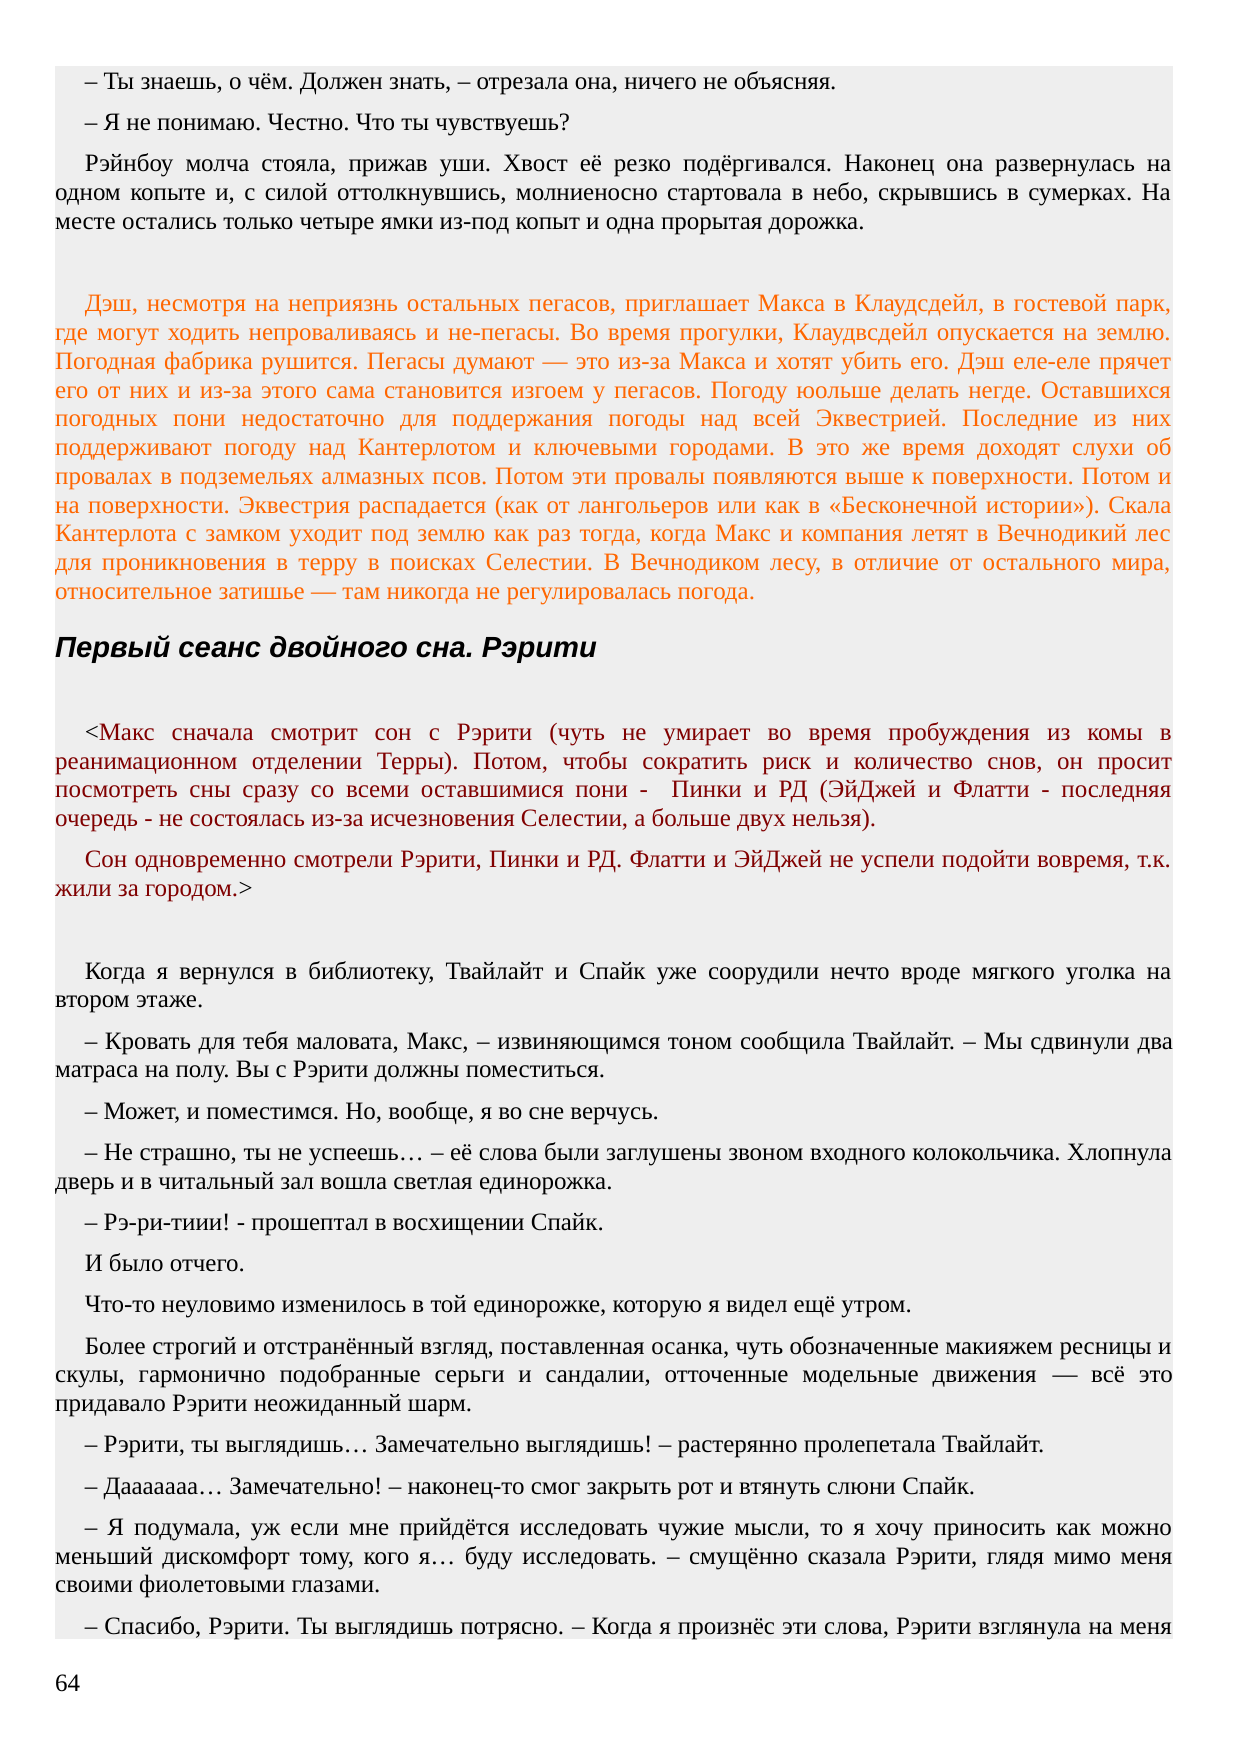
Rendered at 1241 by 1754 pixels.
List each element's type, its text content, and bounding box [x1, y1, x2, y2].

text <Макс сначала смотрит сон с Рэрити (чуть не умирает во время пробуждения из комы в реанимационном отделении Терры). Потом, чтобы сократить риск и количество снов, он просит посмотреть сны сразу со всеми оставшимися пони - Пинки и РД (ЭйДжей и Флатти - последняя очередь - не состоялась из-за исчезновения Селестии, а больше двух нельзя). [55, 717, 1173, 832]
subtitle Первый сеанс двойного сна. Рэрити [55, 630, 1173, 663]
text Более строгий и отстранённый взгляд, поставленная осанка, чуть обозначенные макияжем ресницы и скулы, гармонично подобранные серьги и сандалии, отточенные модельные движения — всё это придавало Рэрити неожиданный шарм. [55, 1331, 1173, 1417]
text – Дааааааа… Замечательно! – наконец-то смог закрыть рот и втянуть слюни Спайк. [55, 1471, 1173, 1499]
text Сон одновременно смотрели Рэрити, Пинки и РД. Флатти и ЭйДжей не успели подойти вовремя, т.к. жили за городом.> [55, 844, 1173, 902]
text – Ты знаешь, о чём. Должен знать, – отрезала она, ничего не объясняя. [55, 66, 1173, 95]
text – Я не понимаю. Честно. Что ты чувствуешь? [55, 107, 1173, 136]
text И было отчего. [55, 1248, 1173, 1277]
text – Рэ-ри-тиии! - прошептал в восхищении Спайк. [55, 1207, 1173, 1236]
text – Не страшно, ты не успеешь… – её слова были заглушены звоном входного колокольчика. Хлопнула дверь и в читальный зал вошла светлая единорожка. [55, 1137, 1173, 1194]
text – Спасибо, Рэрити. Ты выглядишь потрясно. – Когда я произнёс эти слова, Рэрити взглянула на меня [55, 1611, 1173, 1639]
text Что-то неуловимо изменилось в той единорожке, которую я видел ещё утром. [55, 1289, 1173, 1318]
text – Может, и поместимся. Но, вообще, я во сне верчусь. [55, 1096, 1173, 1124]
text – Кровать для тебя маловата, Макс, – извиняющимся тоном сообщила Твайлайт. – Мы сдвинули два матраса на полу. Вы с Рэрити должны поместиться. [55, 1026, 1173, 1083]
text Когда я вернулся в библиотеку, Твайлайт и Спайк уже соорудили нечто вроде мягкого уголка на втором этаже. [55, 956, 1173, 1013]
text – Я подумала, уж если мне прийдётся исследовать чужие мысли, то я хочу приносить как можно меньший дискомфорт тому, кого я… буду исследовать. – смущённо сказала Рэрити, глядя мимо меня своими фиолетовыми глазами. [55, 1512, 1173, 1598]
text Дэш, несмотря на неприязнь остальных пегасов, приглашает Макса в Клаудсдейл, в гостевой парк, где могут ходить непроваливаясь и не-пегасы. Во время прогулки, Клаудвсдейл опускается на землю. Погодная фабрика рушится. Пегасы думают — это из-за Макса и хотят убить его. Дэш еле-еле прячет его от них и из-за этого сама становится изгоем у пегасов. Погоду юольше делать негде. Оставшихся погодных пони недостаточно для поддержания погоды над всей Эквестрией. Последние из них поддерживают погоду над Кантерлотом и ключевыми городами. В это же время доходят слухи об провалах в подземельях алмазных псов. Потом эти провалы появляются выше к поверхности. Потом и на поверхности. Эквестрия распадается (как от лангольеров или как в «Бесконечной истории»). Скала Кантерлота с замком уходит под землю как раз тогда, когда Макс и компания летят в Вечнодикий лес для проникновения в терру в поисках Селестии. В Вечнодиком лесу, в отличие от остального мира, относительное затишье — там никогда не регулировалась погода. [55, 288, 1173, 605]
text Рэйнбоу молча стояла, прижав уши. Хвост её резко подёргивался. Наконец она развернулась на одном копыте и, с силой оттолкнувшись, молниеносно стартовала в небо, скрывшись в сумерках. На месте остались только четыре ямки из-под копыт и одна прорытая дорожка. [55, 148, 1173, 235]
text – Рэрити, ты выглядишь… Замечательно выглядишь! – растерянно пролепетала Твайлайт. [55, 1429, 1173, 1458]
